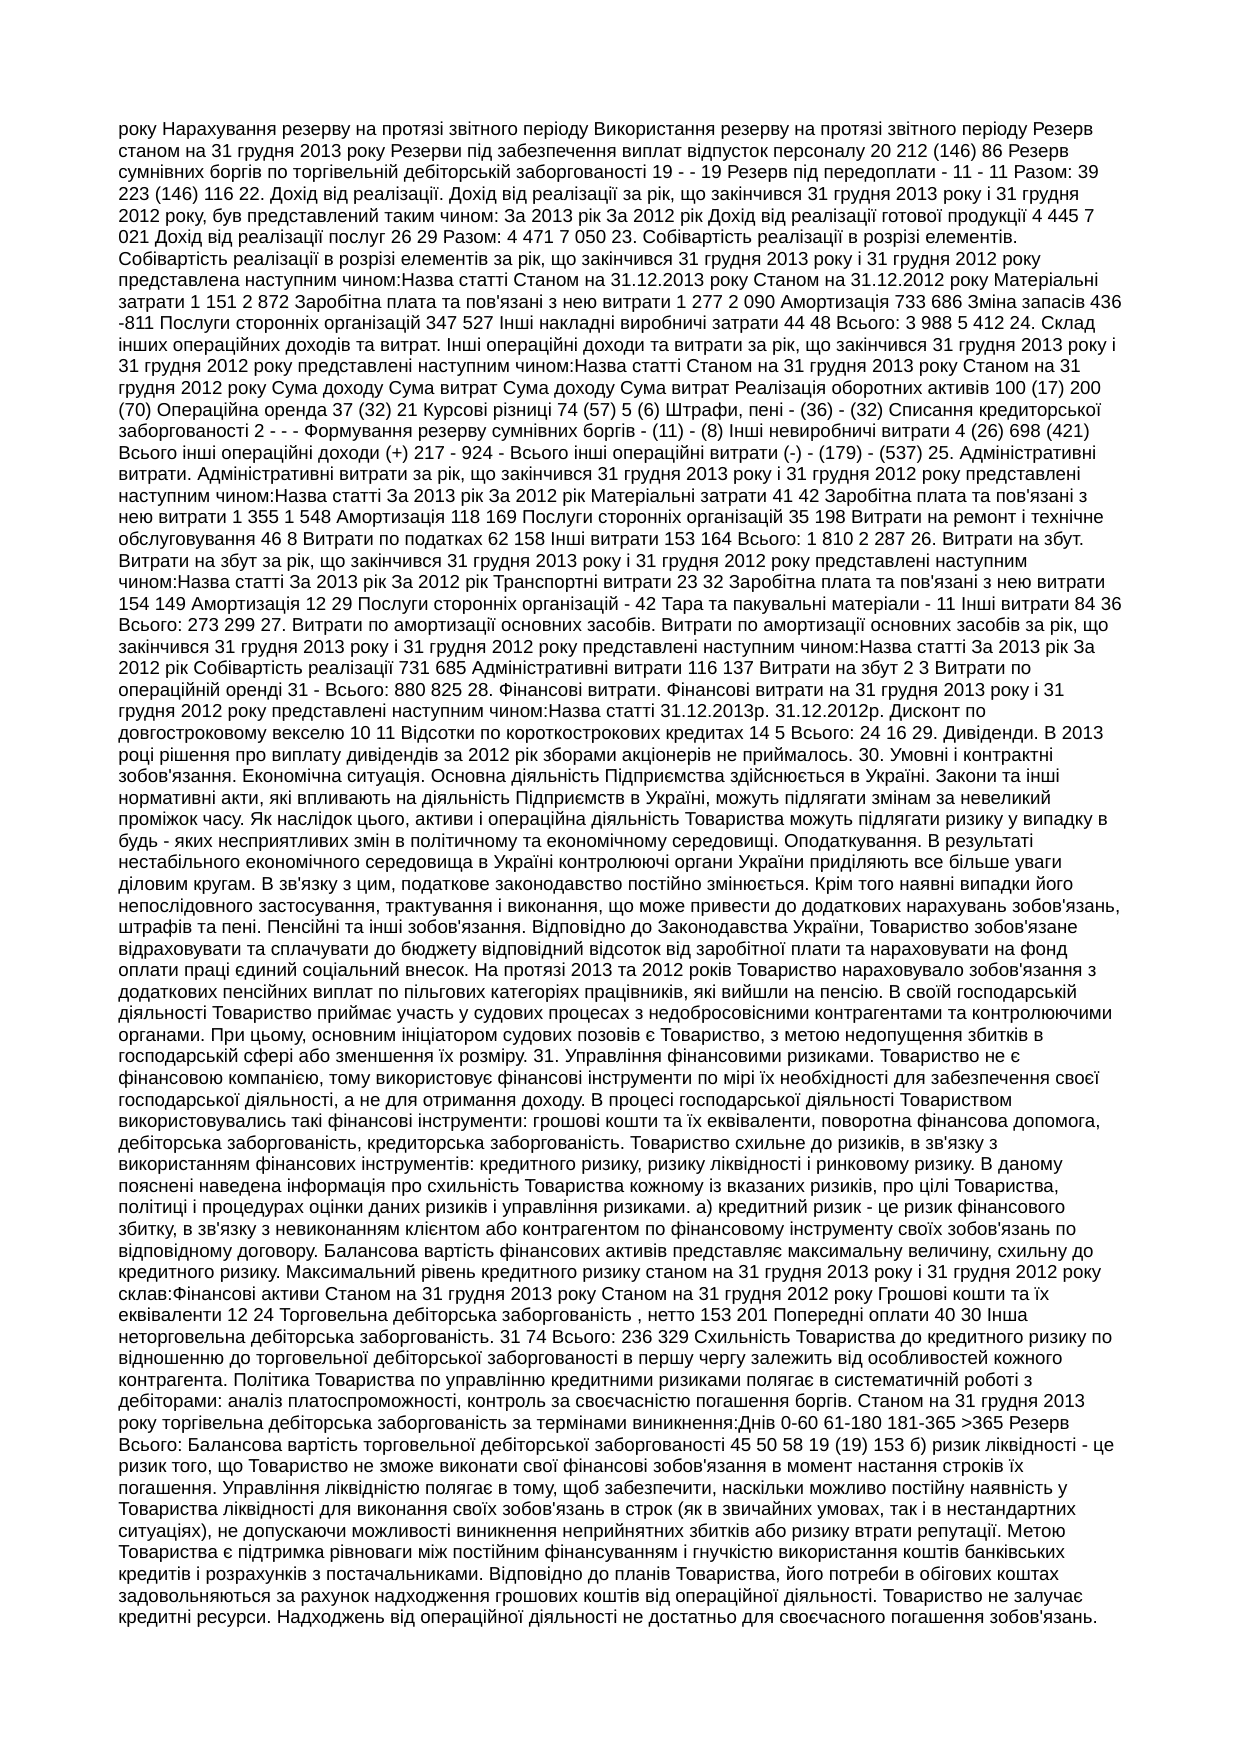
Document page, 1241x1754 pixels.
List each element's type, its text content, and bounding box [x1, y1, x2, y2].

table_header року Нарахування резерву на протязi звiтного перiоду Використання резерву на протязi звiтного перiоду Резерв станом на 31 грудня 2013 року Резерви пiд забезпечення виплат вiдпусток персоналу 20 212 (146) 86 Резерв сумнiвних боргiв по торгiвельнiй дебiторськiй заборгованостi 19 - - 19 Резерв пiд передоплати - 11 - 11 Разом: 39 223 (146) 116 22. Дохiд вiд реалiзацiї. Дохiд вiд реалiзацiї за рiк, що закiнчився 31 грудня 2013 року i 31 грудня 2012 року, був представлений таким чином: За 2013 рiк За 2012 рiк Дохiд вiд реалiзацiї готової продукцiї 4 445 7 021 Дохiд вiд реалiзацiї послуг 26 29 Разом: 4 471 7 050 23. Собiвартiсть реалiзацiї в розрiзi елементiв. Собiвартiсть реалiзацiї в розрiзi елементiв за рiк, що закiнчився 31 грудня 2013 року i 31 грудня 2012 року представлена наступним чином:Назва статтi Станом на 31.12.2013 року Станом на 31.12.2012 року Матерiальнi затрати 1 151 2 872 Заробiтна плата та пов'язанi з нею витрати 1 277 2 090 Амортизацiя 733 686 Змiна запасiв 436 -811 Послуги стороннiх органiзацiй 347 527 Iншi накладнi виробничi затрати 44 48 Всього: 3 988 5 412 24. Склад iнших операцiйних доходiв та витрат. Iншi операцiйнi доходи та витрати за рiк, що закiнчився 31 грудня 2013 року i 31 грудня 2012 року представленi наступним чином:Назва статтi Станом на 31 грудня 2013 року Станом на 31 грудня 2012 року Сума доходу Сума витрат Сума доходу Сума витрат Реалiзацiя оборотних активiв 100 (17) 200 (70) Операцiйна оренда 37 (32) 21 Курсовi рiзницi 74 (57) 5 (6) Штрафи, пенi - (36) - (32) Списання кредиторської заборгованостi 2 - - - Формування резерву сумнiвних боргiв - (11) - (8) Iншi невиробничi витрати 4 (26) 698 (421) Всього iншi операцiйнi доходи (+) 217 - 924 - Всього iншi операцiйнi витрати (-) - (179) - (537) 25. Адмiнiстративнi витрати. Адмiнiстративнi витрати за рiк, що закiнчився 31 грудня 2013 року i 31 грудня 2012 року представленi наступним чином:Назва статтi За 2013 рiк За 2012 рiк Матерiальнi затрати 41 42 Заробiтна плата та пов'язанi з нею витрати 1 355 1 548 Амортизацiя 118 169 Послуги стороннiх органiзацiй 35 198 Витрати на ремонт i технiчне обслуговування 46 8 Витрати по податках 62 158 Iншi витрати 153 164 Всього: 1 810 2 287 26. Витрати на збут. Витрати на збут за рiк, що закiнчився 31 грудня 2013 року i 31 грудня 2012 року представленi наступним чином:Назва статтi За 2013 рiк За 2012 рiк Транспортнi витрати 23 32 Заробiтна плата та пов'язанi з нею витрати 154 149 Амортизацiя 12 29 Послуги стороннiх органiзацiй - 42 Тара та пакувальнi матерiали - 11 Iншi витрати 84 36 Всього: 273 299 27. Витрати по амортизацiї основних засобiв. Витрати по амортизацiї основних засобiв за рiк, що закiнчився 31 грудня 2013 року i 31 грудня 2012 року представленi наступним чином:Назва статтi За 2013 рiк За 2012 рiк Собiвартiсть реалiзацiї 731 685 Адмiнiстративнi витрати 116 137 Витрати на збут 2 3 Витрати по операцiйнiй орендi 31 - Всього: 880 825 28. Фiнансовi витрати. Фiнансовi витрати на 31 грудня 2013 року i 31 грудня 2012 року представленi наступним чином:Назва статтi 31.12.2013р. 31.12.2012р. Дисконт по довгостроковому векселю 10 11 Вiдсотки по короткострокових кредитах 14 5 Всього: 24 16 29. Дивiденди. В 2013 роцi рiшення про виплату дивiдендiв за 2012 рiк зборами акцiонерiв не приймалось. 30. Умовнi i контрактнi зобов'язання. Економiчна ситуацiя. Основна дiяльнiсть Пiдприємства здiйснюється в Українi. Закони та iншi нормативнi акти, якi впливають на дiяльнiсть Пiдприємств в Українi, можуть пiдлягати змiнам за невеликий промiжок часу. Як наслiдок цього, активи i операцiйна дiяльнiсть Товариства можуть пiдлягати ризику у випадку в будь - яких несприятливих змiн в полiтичному та економiчному середовищi. Оподаткування. В результатi нестабiльного економiчного середовища в Українi контролюючi органи України придiляють все бiльше уваги дiловим кругам. В зв'язку з цим, податкове законодавство постiйно змiнюється. Крiм того наявнi випадки його непослiдовного застосування, трактування i виконання, що може привести до додаткових нарахувань зобов'язань, штрафiв та пенi. Пенсiйнi та iншi зобов'язання. Вiдповiдно до Законодавства України, Товариство зобов'язане вiдраховувати та сплачувати до бюджету вiдповiдний вiдсоток вiд заробiтної плати та нараховувати на фонд оплати працi єдиний соцiальний внесок. На протязi 2013 та 2012 рокiв Товариство нараховувало зобов'язання з додаткових пенсiйних виплат по пiльгових категорiях працiвникiв, якi вийшли на пенсiю. В своїй господарськiй дiяльностi Товариство приймає участь у судових процесах з недобросовiсними контрагентами та контролюючими органами. При цьому, основним iнiцiатором судових позовiв є Товариство, з метою недопущення збиткiв в господарськiй сферi або зменшення їх розмiру. 31. Управлiння фiнансовими ризиками. Товариство не є фiнансовою компанiєю, тому використовує фiнансовi iнструменти по мiрi їх необхiдностi для забезпечення своєї господарської дiяльностi, а не для отримання доходу. В процесi господарської дiяльностi Товариством використовувались такi фiнансовi iнструменти: грошовi кошти та їх еквiваленти, поворотна фiнансова допомога, дебiторська заборгованiсть, кредиторська заборгованiсть. Товариство схильне до ризикiв, в зв'язку з використанням фiнансових iнструментiв: кредитного ризику, ризику лiквiдностi i ринковому ризику. В даному поясненi наведена iнформацiя про схильнiсть Товариства кожному iз вказаних ризикiв, про цiлi Товариства, полiтицi i процедурах оцiнки даних ризикiв i управлiння ризиками. а) кредитний ризик - це ризик фiнансового збитку, в зв'язку з невиконанням клiєнтом або контрагентом по фiнансовому iнструменту своїх зобов'язань по вiдповiдному договору. Балансова вартiсть фiнансових активiв представляє максимальну величину, схильну до кредитного ризику. Максимальний рiвень кредитного ризику станом на 31 грудня 2013 року i 31 грудня 2012 року склав:Фiнансовi активи Станом на 31 грудня 2013 року Станом на 31 грудня 2012 року Грошовi кошти та їх еквiваленти 12 24 Торговельна дебiторська заборгованiсть , нетто 153 201 Попереднi оплати 40 30 Iнша неторговельна дебiторська заборгованiсть. 31 74 Всього: 236 329 Схильнiсть Товариства до кредитного ризику по вiдношенню до торговельної дебiторської заборгованостi в першу чергу залежить вiд особливостей кожного контрагента. Полiтика Товариства по управлiнню кредитними ризиками полягає в систематичнiй роботi з дебiторами: аналiз платоспроможностi, контроль за своєчаснiстю погашення боргiв. Станом на 31 грудня 2013 року торгiвельна дебiторська заборгованiсть за термiнами виникнення:Днiв 0-60 61-180 181-365 >365 Резерв Всього: Балансова вартiсть торговельної дебiторської заборгованостi 45 50 58 19 (19) 153 б) ризик лiквiдностi - це ризик того, що Товариство не зможе виконати свої фiнансовi зобов'язання в момент настання строкiв їх погашення. Управлiння лiквiднiстю полягає в тому, щоб забезпечити, наскiльки можливо постiйну наявнiсть у Товариства лiквiдностi для виконання своїх зобов'язань в строк (як в звичайних умовах, так i в нестандартних ситуацiях), не допускаючи можливостi виникнення неприйнятних збиткiв або ризику втрати репутацiї. Метою Товариства є пiдтримка рiвноваги мiж постiйним фiнансуванням i гнучкiстю використання коштiв банкiвських кредитiв i розрахункiв з постачальниками. Вiдповiдно до планiв Товариства, його потреби в обiгових коштах задовольняються за рахунок надходження грошових коштiв вiд операцiйної дiяльностi. Товариство не залучає кредитнi ресурси. Надходжень вiд операцiйної дiяльностi не достатньо для своєчасного погашення зобов'язань. [118, 118, 1122, 1627]
